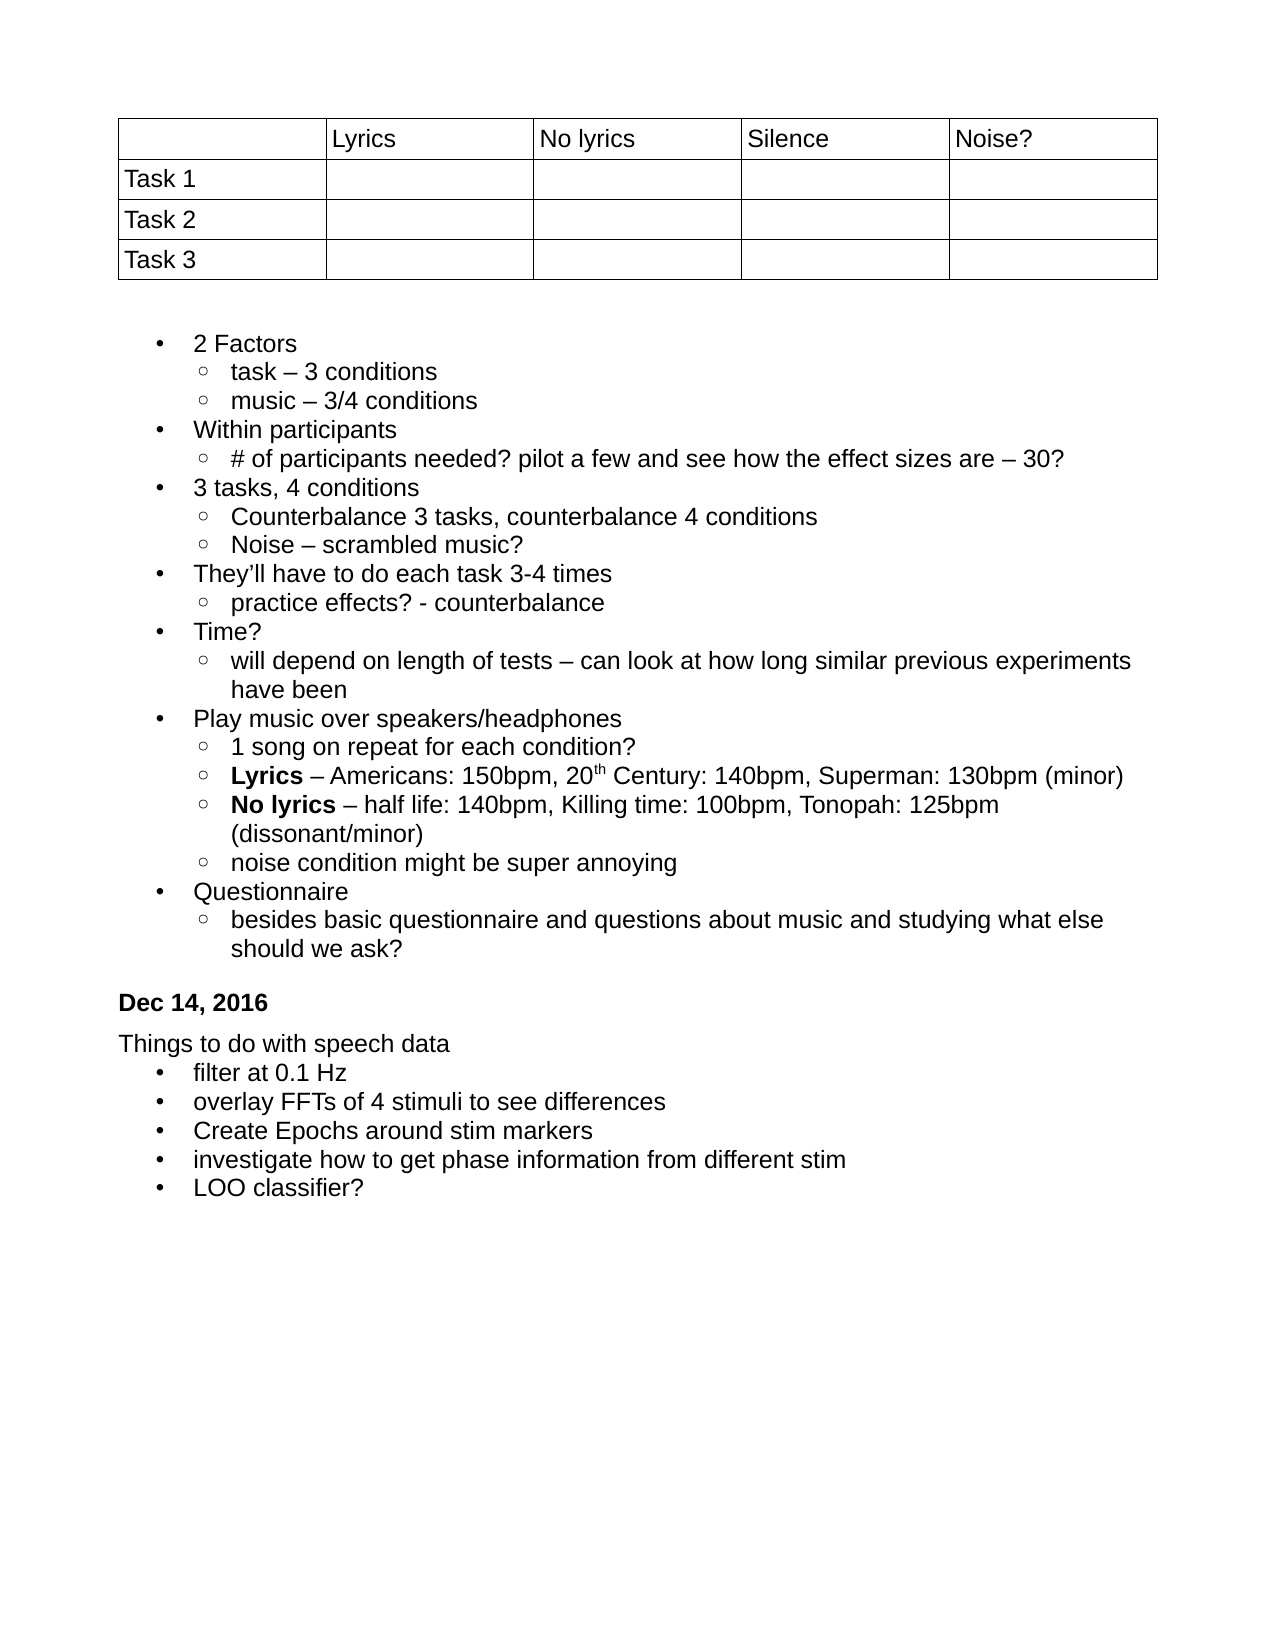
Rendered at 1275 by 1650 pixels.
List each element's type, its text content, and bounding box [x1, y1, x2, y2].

list 1 song on repeat for each condition? [193, 732, 1157, 761]
list Create Epochs around stim markers [156, 1116, 1157, 1144]
text Things to do with speech data [118, 1029, 1157, 1058]
table_cell [950, 200, 1157, 239]
table_cell [327, 200, 533, 239]
list Questionnaire [156, 877, 1157, 905]
list 2 Factors [156, 328, 1157, 357]
table_cell Task 1 [119, 160, 326, 199]
table_cell [742, 240, 949, 279]
list investigate how to get phase information from different stim [156, 1144, 1157, 1173]
table_header No lyrics [534, 119, 741, 158]
list LOO classifier? [156, 1173, 1157, 1202]
subtitle Dec 14, 2016 [118, 988, 1157, 1017]
list Noise – scrambled music? [193, 531, 1157, 559]
table_cell Task 2 [119, 200, 326, 239]
list besides basic questionnaire and questions about music and studying what else should we ask? [193, 905, 1157, 963]
table_header [119, 119, 326, 158]
list Within participants [156, 415, 1157, 444]
table_header Silence [742, 119, 949, 158]
list overlay FFTs of 4 stimuli to see differences [156, 1087, 1157, 1116]
list will depend on length of tests – can look at how long similar previous experiments have been [193, 646, 1157, 703]
table_cell [534, 200, 741, 239]
table_cell [534, 160, 741, 199]
table_header Lyrics [327, 119, 533, 158]
table_header Noise? [950, 119, 1157, 158]
list 3 tasks, 4 conditions [156, 473, 1157, 502]
list Time? [156, 617, 1157, 646]
table_cell [327, 240, 533, 279]
list noise condition might be super annoying [193, 848, 1157, 877]
list filter at 0.1 Hz [156, 1058, 1157, 1087]
list Lyrics – Americans: 150bpm, 20th Century: 140bpm, Superman: 130bpm (minor) [193, 761, 1157, 790]
list music – 3/4 conditions [193, 386, 1157, 415]
table_cell [950, 160, 1157, 199]
list practice effects? - counterbalance [193, 588, 1157, 617]
table_cell Task 3 [119, 240, 326, 279]
table_cell [950, 240, 1157, 279]
list Counterbalance 3 tasks, counterbalance 4 conditions [193, 502, 1157, 531]
table_cell [742, 160, 949, 199]
list # of participants needed? pilot a few and see how the effect sizes are – 30? [193, 444, 1157, 473]
table_cell [742, 200, 949, 239]
list No lyrics – half life: 140bpm, Killing time: 100bpm, Tonopah: 125bpm (dissonant/minor) [193, 790, 1157, 848]
list They’ll have to do each task 3-4 times [156, 559, 1157, 588]
table_cell [327, 160, 533, 199]
list task – 3 conditions [193, 357, 1157, 386]
list Play music over speakers/headphones [156, 703, 1157, 732]
table_cell [534, 240, 741, 279]
